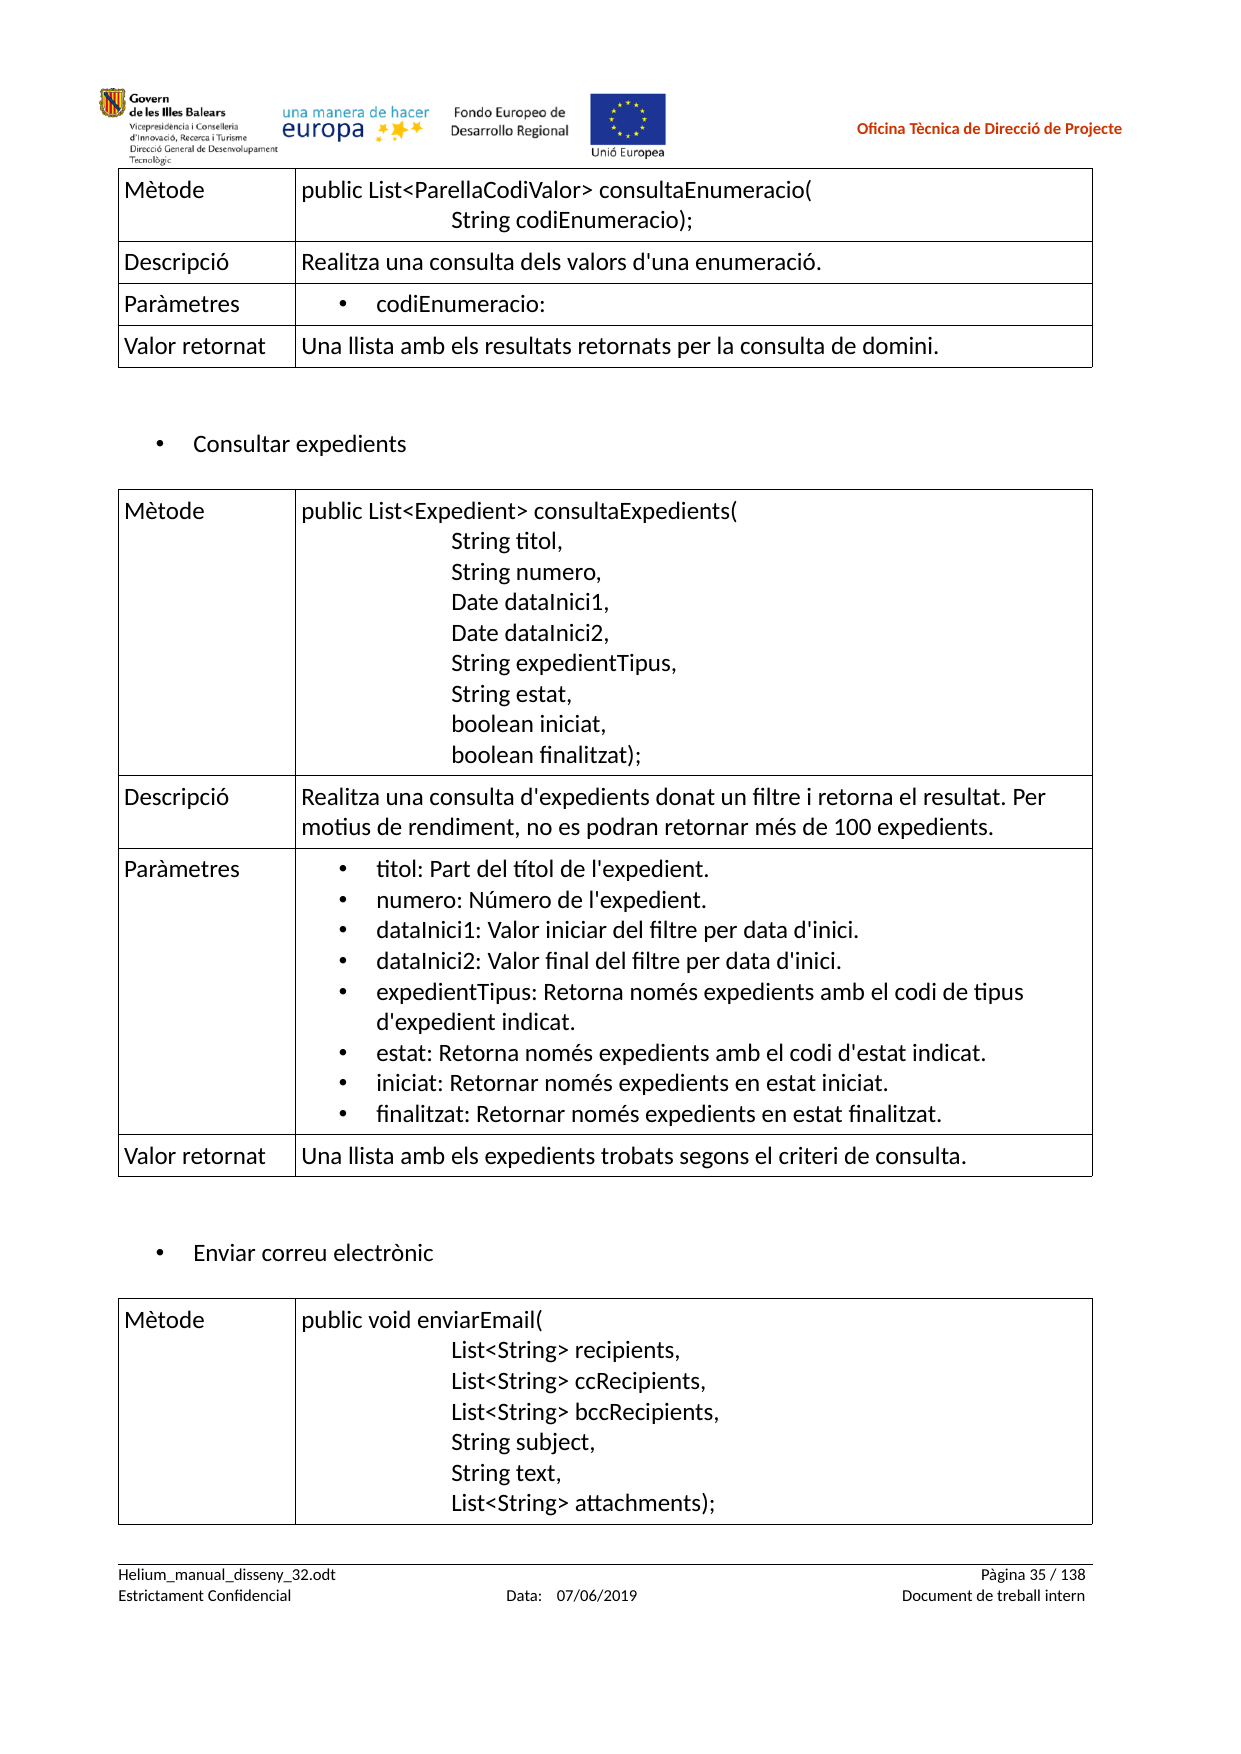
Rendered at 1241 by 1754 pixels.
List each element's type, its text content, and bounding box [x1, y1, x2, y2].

table_cell Una llista amb els expedients trobats segons el criteri de consulta. [296, 1135, 1092, 1176]
table_cell Descripció [119, 242, 295, 283]
table_cell Paràmetres [119, 284, 295, 325]
table_cell Valor retornat [119, 326, 295, 367]
table_cell Realitza una consulta dels valors d'una enumeració. [296, 242, 1092, 283]
table_cell Paràmetres [119, 849, 295, 1134]
table_cell Una llista amb els resultats retornats per la consulta de domini. [296, 326, 1092, 367]
table_cell Valor retornat [119, 1135, 295, 1176]
table_header Mètode [119, 1299, 295, 1523]
table_cell titol: Part del títol de l'expedient. numero: Número de l'expedient. dataInici1: Valor iniciar del filtre per data d'inici. dataInici2: Valor final del filtre per data d'inici. expedientTipus: Retorna només expedients amb el codi de tipus d'expedient indicat. estat: Retorna només expedients amb el codi d'estat indicat. iniciat: Retornar només expedients en estat iniciat. finalitzat: Retornar només expedients en estat finalitzat. [296, 849, 1092, 1134]
picture [99, 87, 668, 166]
table_header public List<ParellaCodiValor> consultaEnumeracio( String codiEnumeracio); [296, 169, 1092, 241]
list Consultar expedients [156, 428, 1122, 458]
table_cell Realitza una consulta d'expedients donat un filtre i retorna el resultat. Per motius de rendiment, no es podran retornar més de 100 expedients. [296, 776, 1092, 848]
table_cell Descripció [119, 776, 295, 848]
table_header public void enviarEmail( List<String> recipients, List<String> ccRecipients, List<String> bccRecipients, String subject, String text, List<String> attachments); [296, 1299, 1092, 1523]
table_cell codiEnumeracio: [296, 284, 1092, 325]
list Enviar correu electrònic [156, 1237, 1122, 1268]
table_header public List<Expedient> consultaExpedients( String titol, String numero, Date dataInici1, Date dataInici2, String expedientTipus, String estat, boolean iniciat, boolean finalitzat); [296, 490, 1092, 775]
table_header Mètode [119, 490, 295, 775]
table_header Mètode [119, 169, 295, 241]
